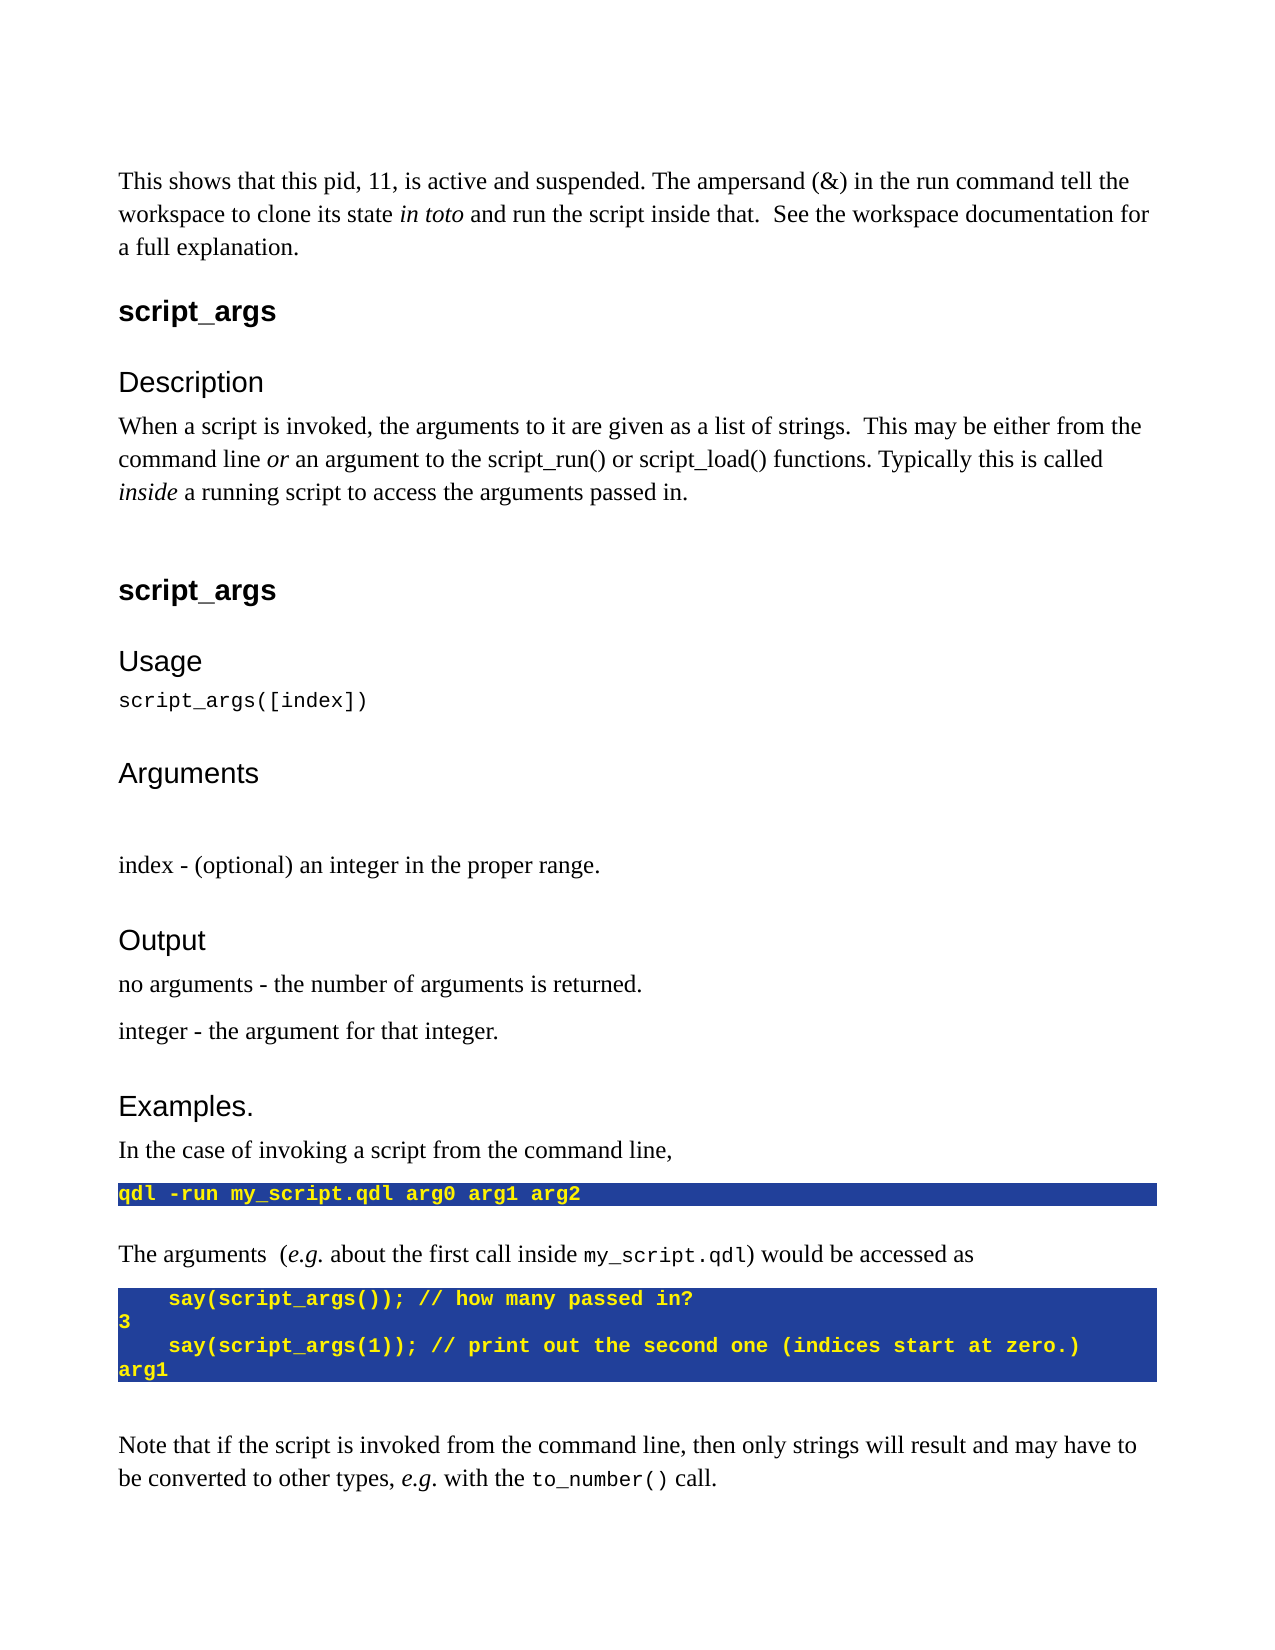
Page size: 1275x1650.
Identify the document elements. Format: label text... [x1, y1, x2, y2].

subtitle Output [118, 923, 1157, 956]
text integer - the argument for that integer. [118, 1016, 1157, 1045]
subtitle Examples. [118, 1089, 1157, 1123]
text In the case of invoking a script from the command line, [118, 1135, 1157, 1164]
text The arguments (e.g. about the first call inside my_script.qdl) would be accessed as [118, 1206, 1157, 1269]
text This shows that this pid, 11, is active and suspended. The ampersand (&) in the run command tell the workspace to clone its state in toto and run the script inside that. See the workspace documentation for a full explanation. [118, 166, 1157, 261]
text Note that if the script is invoked from the command line, then only strings will result and may have to be converted to other types, e.g. with the to_number() call. [118, 1430, 1157, 1526]
text arg1 [118, 1359, 1157, 1382]
text 3 [118, 1312, 1157, 1335]
subtitle Usage [118, 644, 1157, 677]
text qdl -run my_script.qdl arg0 arg1 arg2 [118, 1183, 1157, 1206]
text When a script is invoked, the arguments to it are given as a list of strings. This may be either from the command line or an argument to the script_run() or script_load() functions. Typically this is called inside a running script to access the arguments passed in. [118, 411, 1157, 539]
text say(script_args(1)); // print out the second one (indices start at zero.) [118, 1335, 1157, 1359]
text index - (optional) an integer in the proper range. [118, 850, 1157, 879]
text say(script_args()); // how many passed in? [118, 1288, 1157, 1312]
text no arguments - the number of arguments is returned. [118, 969, 1157, 998]
text script_args([index]) [118, 690, 1157, 713]
subtitle script_args [118, 294, 1157, 328]
subtitle script_args [118, 572, 1157, 606]
subtitle Arguments [118, 757, 1157, 790]
subtitle Description [118, 365, 1157, 399]
